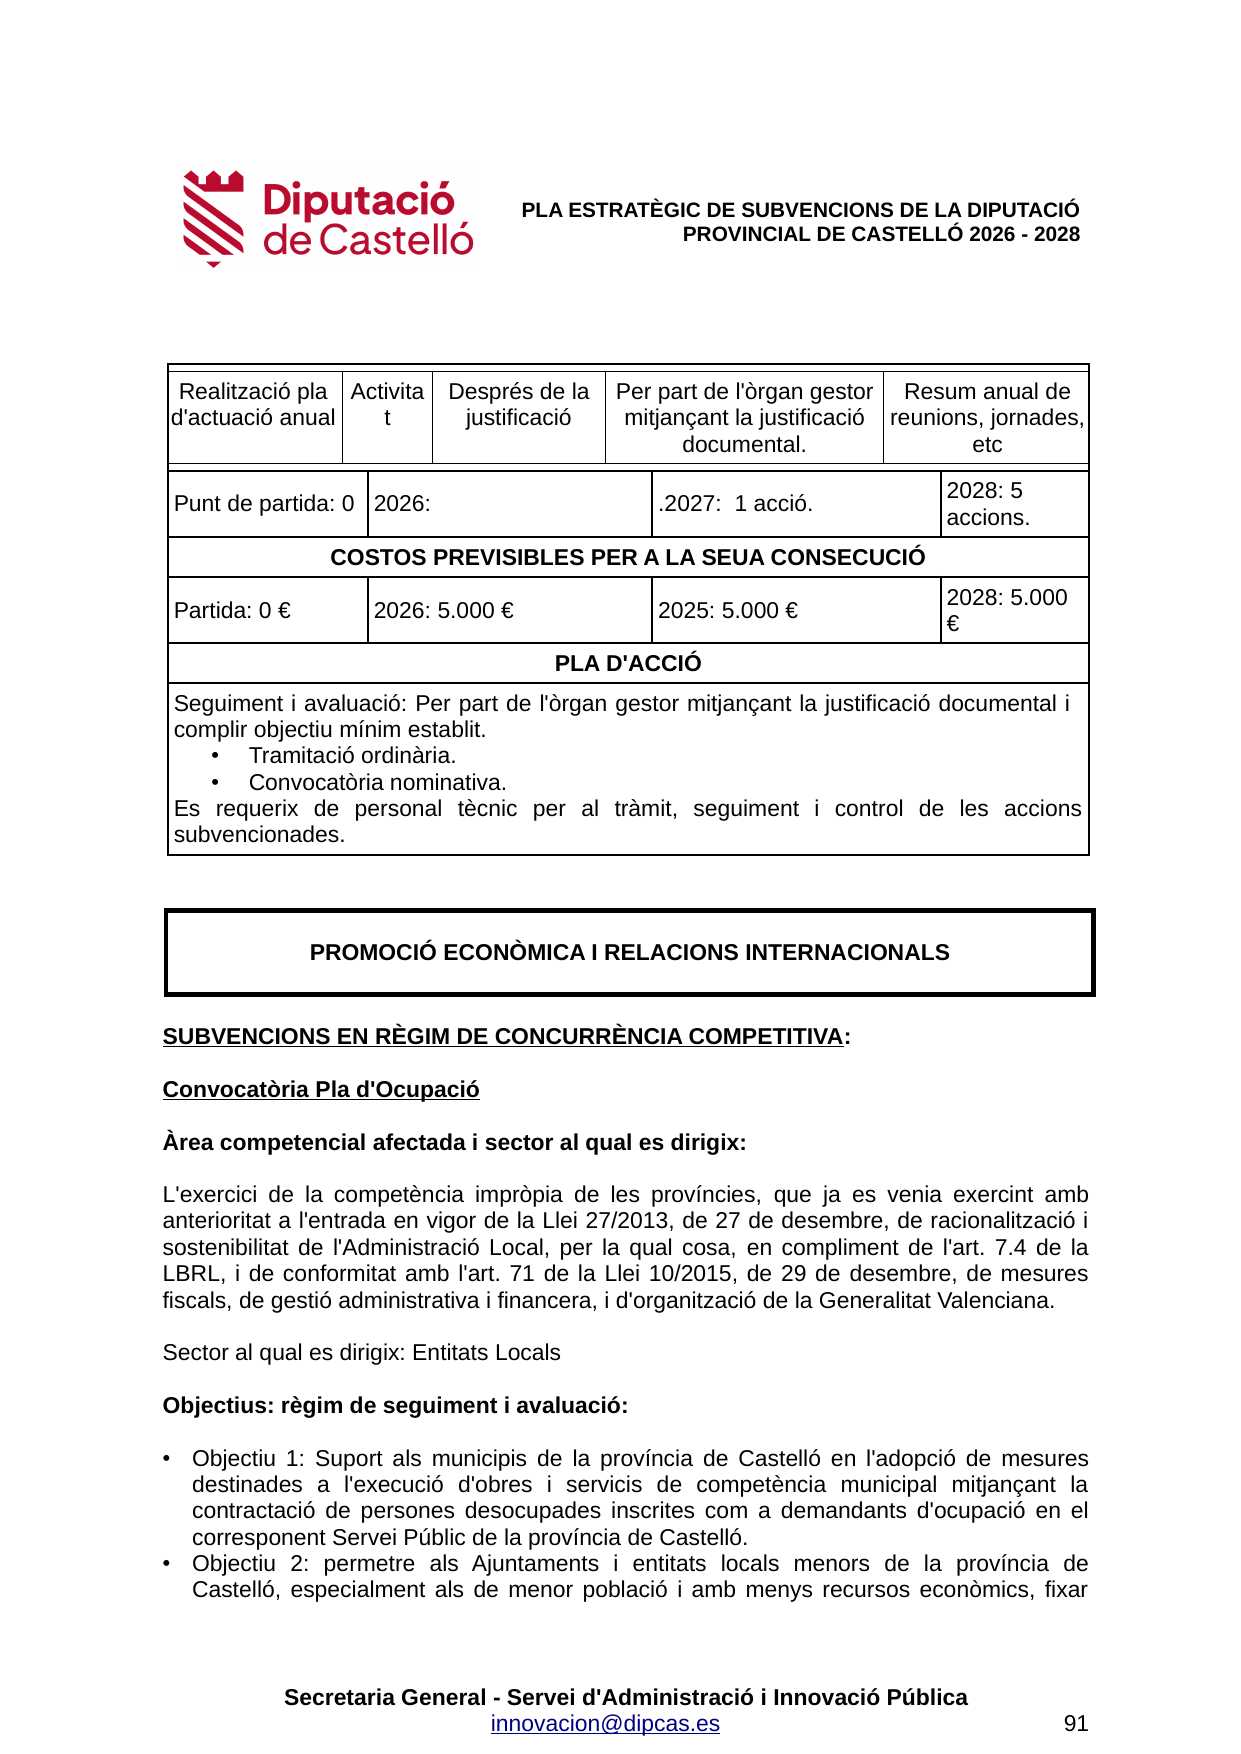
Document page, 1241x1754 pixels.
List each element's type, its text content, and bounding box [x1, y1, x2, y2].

table_cell Per part de l'òrgan gestor mitjançant la justificació documental. [606, 372, 883, 463]
list Àrea competencial afectada i sector al qual es dirigix: [115, 1128, 1089, 1155]
list Objectius: règim de seguiment i avaluació: [162, 1392, 1089, 1418]
table_cell Després de la justificació [433, 372, 605, 463]
list Objectiu 1: Suport als municipis de la província de Castelló en l'adopció de mesures destinades a l'execució d'obres i servicis de competència municipal mitjançant la contractació de persones desocupades inscrites com a demandants d'ocupació en el corresponent Servei Públic de la província de Castelló. [162, 1445, 1089, 1550]
text L'exercici de la competència impròpia de les províncies, que ja es venia exercint amb anterioritat a l'entrada en vigor de la Llei 27/2013, de 27 de desembre, de racionalització i sostenibilitat de l'Administració Local, per la qual cosa, en compliment de l'art. 7.4 de la LBRL, i de conformitat amb l'art. 71 de la Llei 10/2015, de 29 de desembre, de mesures fiscals, de gestió administrativa i financera, i d'organització de la Generalitat Valenciana. [162, 1181, 1089, 1313]
table_cell 2026: [369, 472, 651, 536]
table_cell [169, 365, 1088, 371]
text Convocatòria Pla d'Ocupació [162, 1076, 1089, 1102]
table_cell PLA D'ACCIÓ [169, 644, 1088, 682]
table_cell Seguiment i avaluació: Per part de l'òrgan gestor mitjançant la justificació documental i complir objectiu mínim establit. Tramitació ordinària. Convocatòria nominativa. Es requerix de personal tècnic per al tràmit, seguiment i control de les accions subvencionades. [169, 684, 1088, 853]
text Sector al qual es dirigix: Entitats Locals [162, 1339, 1089, 1366]
picture [178, 167, 478, 272]
table_cell COSTOS PREVISIBLES PER A LA SEUA CONSECUCIÓ [169, 538, 1088, 576]
table_cell Activitat [343, 372, 432, 463]
table_cell Resum anual de reunions, jornades, etc [884, 372, 1088, 463]
table_cell 2026: 5.000 € [369, 578, 651, 642]
table_header PROMOCIÓ ECONÒMICA I RELACIONS INTERNACIONALS [168, 913, 1091, 992]
table_cell 2025: 5.000 € [653, 578, 940, 642]
text SUBVENCIONS EN RÈGIM DE CONCURRÈNCIA COMPETITIVA: [162, 1023, 1089, 1049]
table_cell 2028: 5.000 € [942, 578, 1088, 642]
table_cell Partida: 0 € [169, 578, 367, 642]
table_cell Realització pla d'actuació anual [169, 372, 342, 463]
table_cell Punt de partida: 0 [169, 472, 367, 536]
list Objectiu 2: permetre als Ajuntaments i entitats locals menors de la província de Castelló, especialment als de menor població i amb menys recursos econòmics, fixar [162, 1550, 1089, 1603]
table_cell .2027: 1 acció. [653, 472, 940, 536]
table_cell [169, 464, 1088, 469]
table_cell 2028: 5 accions. [942, 472, 1088, 536]
